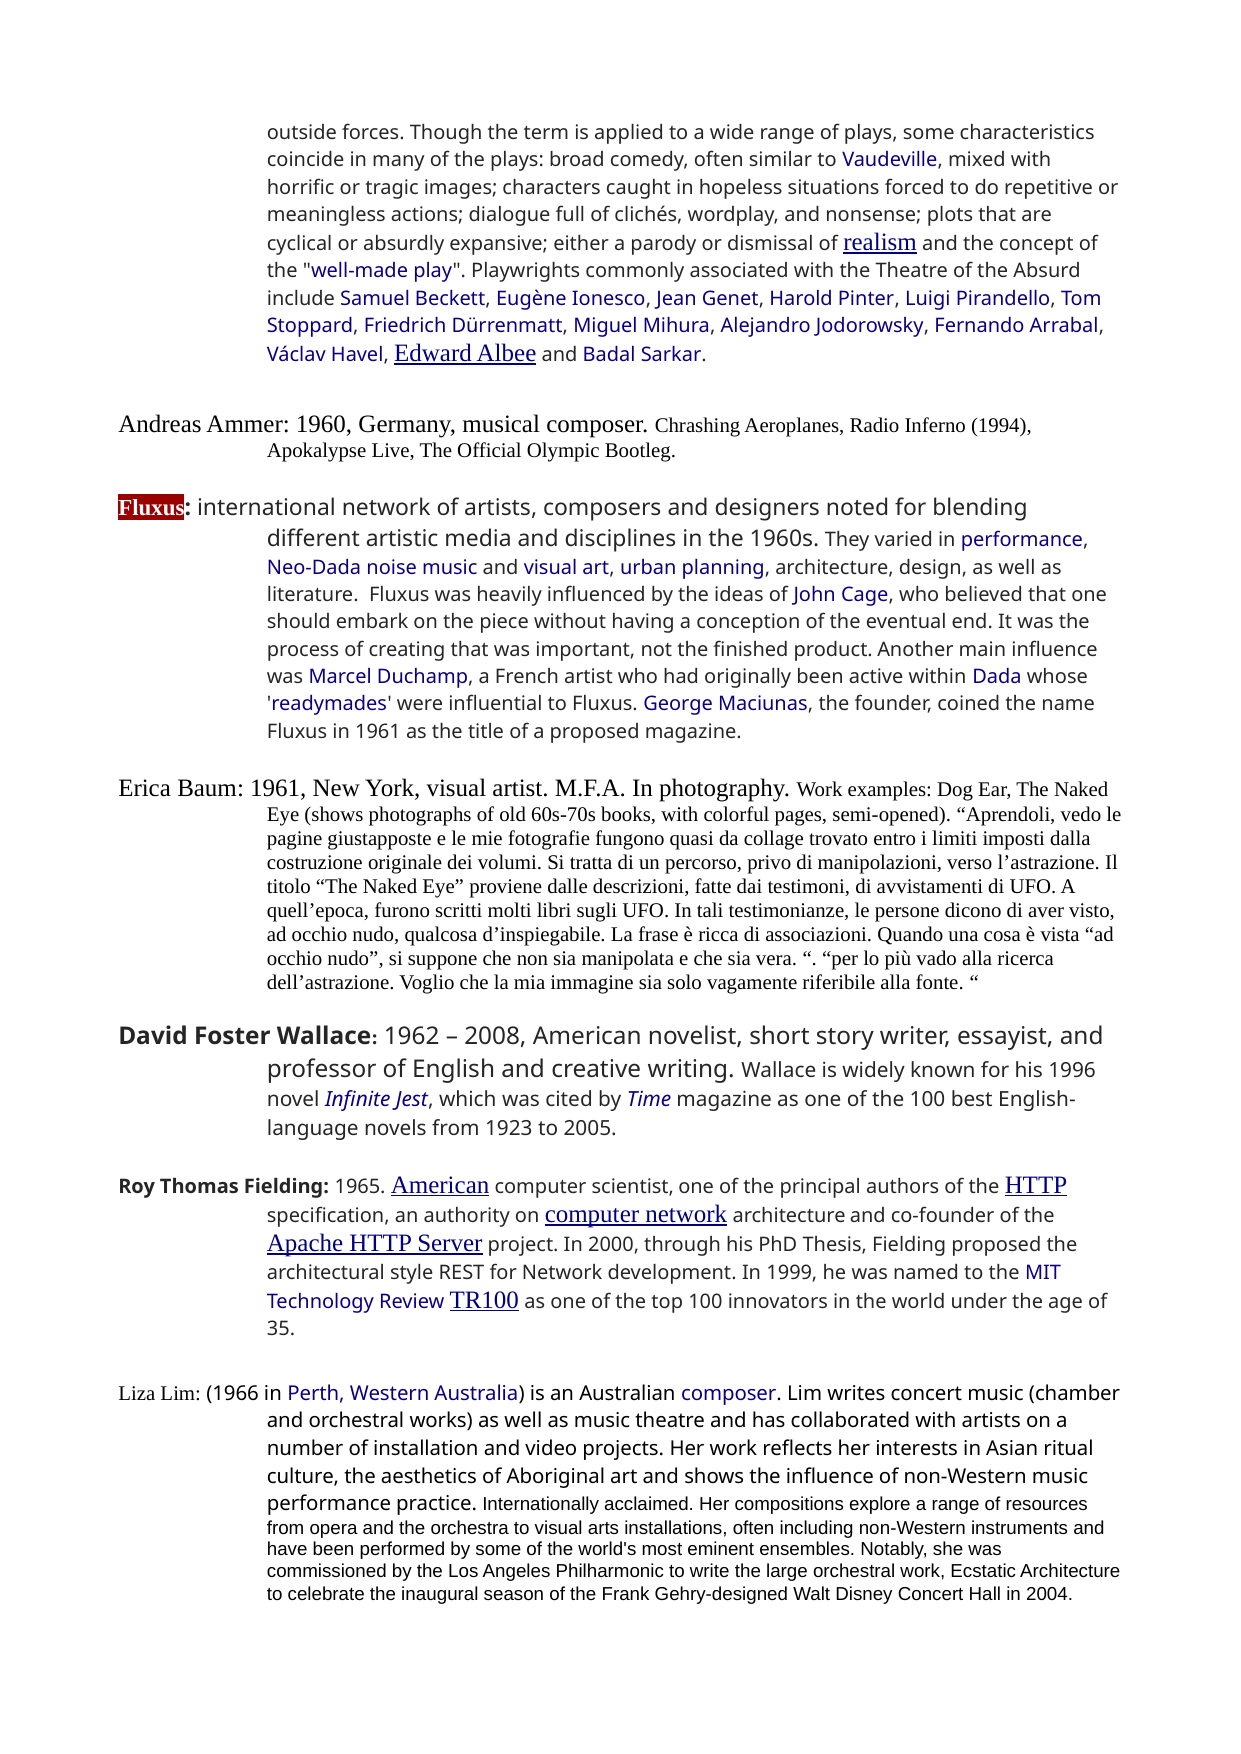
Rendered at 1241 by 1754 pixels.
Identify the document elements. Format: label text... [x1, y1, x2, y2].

text Liza Lim: (1966 in Perth, Western Australia) is an Australian composer. Lim writes concert music (chamber and orchestral works) as well as music theatre and has collaborated with artists on a number of installation and video projects. Her work reflects her interests in Asian ritual culture, the aesthetics of Aboriginal art and shows the influence of non-Western music performance practice. Internationally acclaimed. Her compositions explore a range of resources from opera and the orchestra to visual arts installations, often including non-Western instruments and have been performed by some of the world's most eminent ensembles. Notably, she was commissioned by the Los Angeles Philharmonic to write the large orchestral work, Ecstatic Architecture to celebrate the inaugural season of the Frank Gehry-designed Walt Disney Concert Hall in 2004. [118, 1378, 1122, 1605]
text Andreas Ammer: 1960, Germany, musical composer. Chrashing Aeroplanes, Radio Inferno (1994), Apokalypse Live, The Official Olympic Bootleg. [118, 409, 1122, 462]
text Fluxus: international network of artists, composers and designers noted for blending different artistic media and disciplines in the 1960s. They varied in performance, Neo-Dada noise music and visual art, urban planning, architecture, design, as well as literature. Fluxus was heavily influenced by the ideas of John Cage, who believed that one should embark on the piece without having a conception of the eventual end. It was the process of creating that was important, not the finished product. Another main influence was Marcel Duchamp, a French artist who had originally been active within Dada whose 'readymades' were influential to Fluxus. George Maciunas, the founder, coined the name Fluxus in 1961 as the title of a proposed magazine. [118, 491, 1122, 744]
text David Foster Wallace: 1962 – 2008, American novelist, short story writer, essayist, and professor of English and creative writing. Wallace is widely known for his 1996 novel Infinite Jest, which was cited by Time magazine as one of the 100 best English-language novels from 1923 to 2005. [118, 1018, 1122, 1141]
text Roy Thomas Fielding: 1965. American computer scientist, one of the principal authors of the HTTP specification, an authority on computer network architecture and co-founder of the Apache HTTP Server project. In 2000, through his PhD Thesis, Fielding proposed the architectural style REST for Network development. In 1999, he was named to the MIT Technology Review TR100 as one of the top 100 innovators in the world under the age of 35. [118, 1170, 1122, 1342]
text outside forces. Though the term is applied to a wide range of plays, some characteristics coincide in many of the plays: broad comedy, often similar to Vaudeville, mixed with horrific or tragic images; characters caught in hopeless situations forced to do repetitive or meaningless actions; dialogue full of clichés, wordplay, and nonsense; plots that are cyclical or absurdly expansive; either a parody or dismissal of realism and the concept of the "well-made play". Playwrights commonly associated with the Theatre of the Absurd include Samuel Beckett, Eugène Ionesco, Jean Genet, Harold Pinter, Luigi Pirandello, Tom Stoppard, Friedrich Dürrenmatt, Miguel Mihura, Alejandro Jodorowsky, Fernando Arrabal, Václav Havel, Edward Albee and Badal Sarkar. [118, 118, 1122, 368]
text Erica Baum: 1961, New York, visual artist. M.F.A. In photography. Work examples: Dog Ear, The Naked Eye (shows photographs of old 60s-70s books, with colorful pages, semi-opened). “Aprendoli, vedo le pagine giustapposte e le mie fotografie fungono quasi da collage trovato entro i limiti imposti dalla costruzione originale dei volumi. Si tratta di un percorso, privo di manipolazioni, verso l’astrazione. Il titolo “The Naked Eye” proviene dalle descrizioni, fatte dai testimoni, di avvistamenti di UFO. A quell’epoca, furono scritti molti libri sugli UFO. In tali testimonianze, le persone dicono di aver visto, ad occhio nudo, qualcosa d’inspiegabile. La frase è ricca di associazioni. Quando una cosa è vista “ad occhio nudo”, si suppone che non sia manipolata e che sia vera. “. “per lo più vado alla ricerca dell’astrazione. Voglio che la mia immagine sia solo vagamente riferibile alla fonte. “ [118, 773, 1122, 994]
